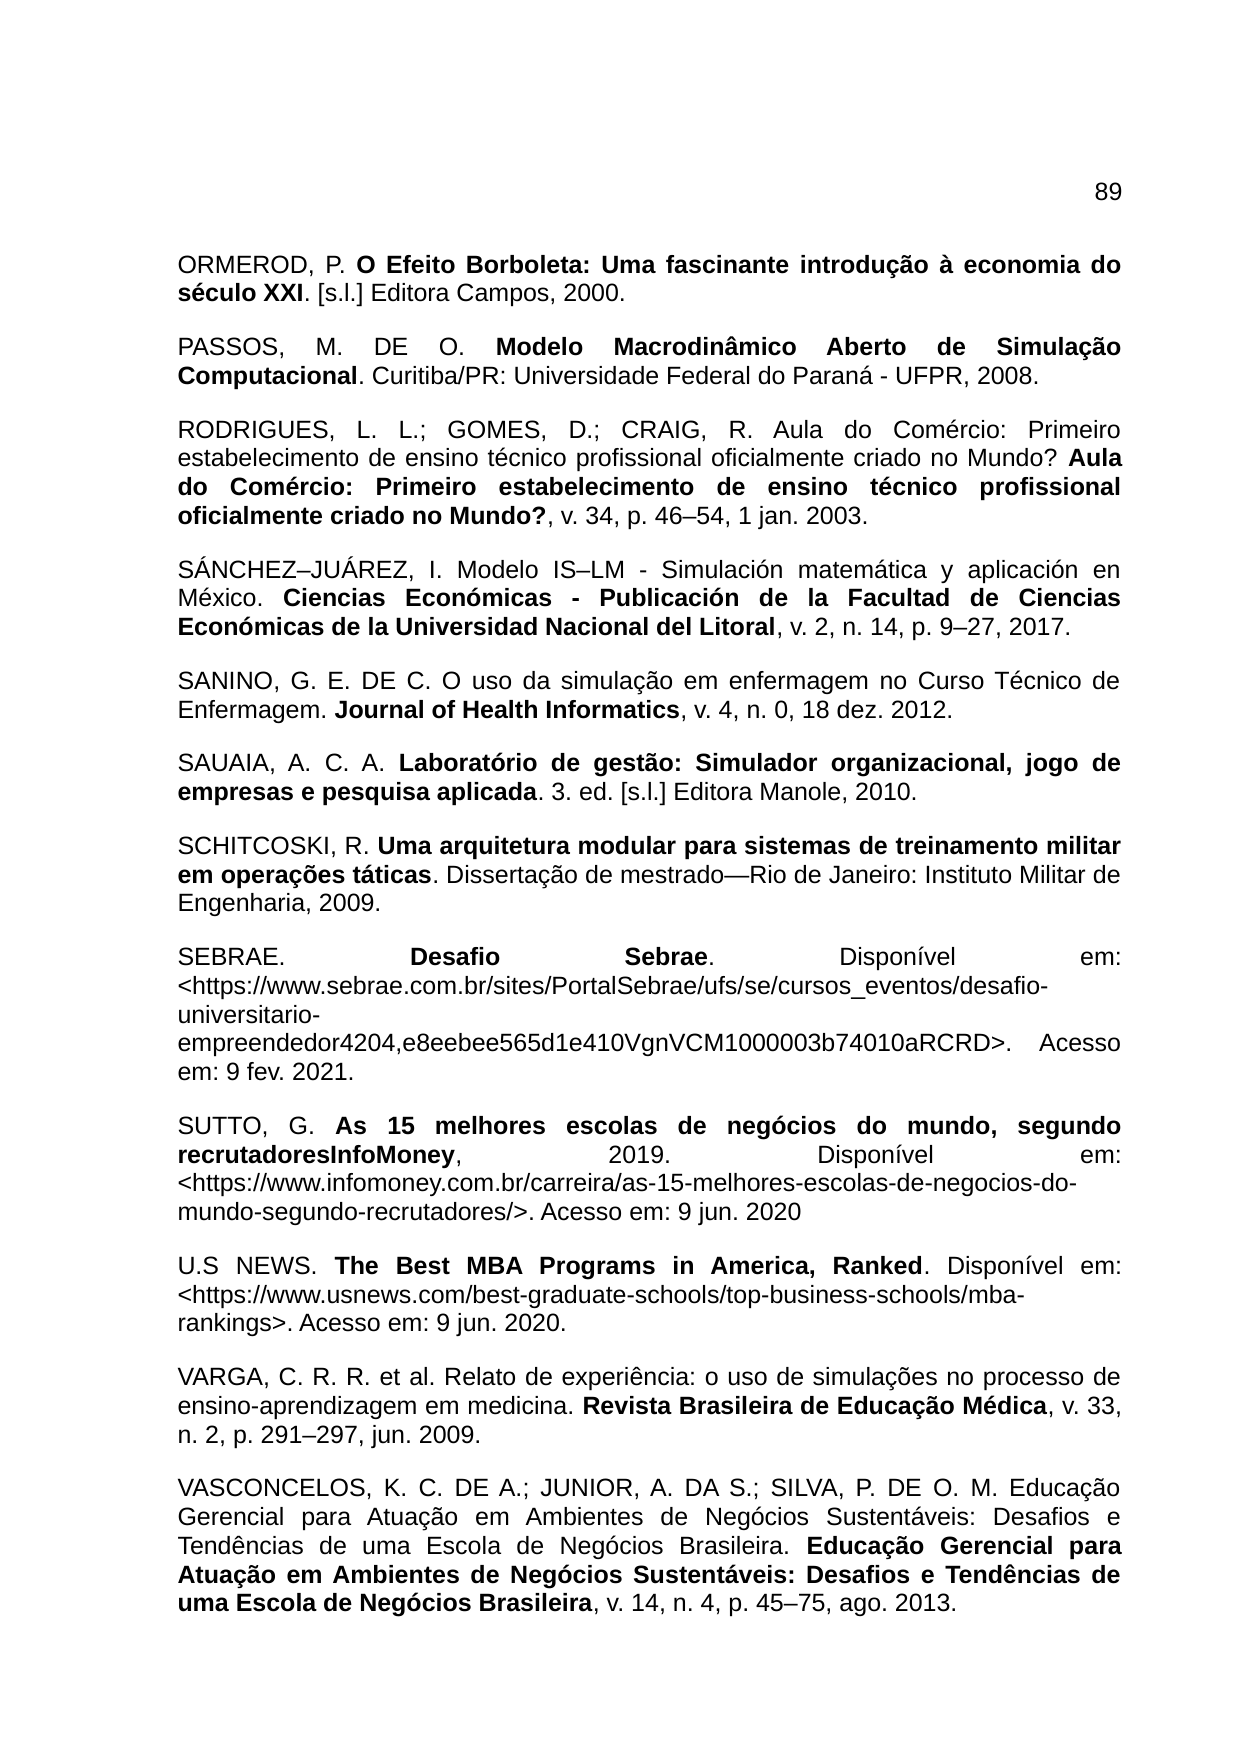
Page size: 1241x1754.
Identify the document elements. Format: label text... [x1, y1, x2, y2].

text VASCONCELOS, K. C. DE A.; JUNIOR, A. DA S.; SILVA, P. DE O. M. Educação Gerencial para Atuação em Ambientes de Negócios Sustentáveis: Desafios e Tendências de uma Escola de Negócios Brasileira. Educação Gerencial para Atuação em Ambientes de Negócios Sustentáveis: Desafios e Tendências de uma Escola de Negócios Brasileira, v. 14, n. 4, p. 45–75, ago. 2013. [177, 1473, 1122, 1617]
text SÁNCHEZ–JUÁREZ, I. Modelo IS–LM - Simulación matemática y aplicación en México. Ciencias Económicas - Publicación de la Facultad de Ciencias Económicas de la Universidad Nacional del Litoral, v. 2, n. 14, p. 9–27, 2017. [177, 555, 1122, 641]
text SCHITCOSKI, R. Uma arquitetura modular para sistemas de treinamento militar em operações táticas. Dissertação de mestrado—Rio de Janeiro: Instituto Militar de Engenharia, 2009. [177, 831, 1122, 917]
text U.S NEWS. The Best MBA Programs in America, Ranked. Disponível em: <https://www.usnews.com/best-graduate-schools/top-business-schools/mba-rankings>. Acesso em: 9 jun. 2020. [177, 1251, 1122, 1337]
text SANINO, G. E. DE C. O uso da simulação em enfermagem no Curso Técnico de Enfermagem. Journal of Health Informatics, v. 4, n. 0, 18 dez. 2012. [177, 666, 1122, 723]
text SEBRAE. Desafio Sebrae. Disponível em: <https://www.sebrae.com.br/sites/PortalSebrae/ufs/se/cursos_eventos/desafio-universitario-empreendedor4204,e8eebee565d1e410VgnVCM1000003b74010aRCRD>. Acesso em: 9 fev. 2021. [177, 942, 1122, 1086]
text PASSOS, M. DE O. Modelo Macrodinâmico Aberto de Simulação Computacional. Curitiba/PR: Universidade Federal do Paraná - UFPR, 2008. [177, 332, 1122, 390]
text VARGA, C. R. R. et al. Relato de experiência: o uso de simulações no processo de ensino-aprendizagem em medicina. Revista Brasileira de Educação Médica, v. 33, n. 2, p. 291–297, jun. 2009. [177, 1362, 1122, 1448]
text SAUAIA, A. C. A. Laboratório de gestão: Simulador organizacional, jogo de empresas e pesquisa aplicada. 3. ed. [s.l.] Editora Manole, 2010. [177, 748, 1122, 806]
text SUTTO, G. As 15 melhores escolas de negócios do mundo, segundo recrutadoresInfoMoney, 2019. Disponível em: <https://www.infomoney.com.br/carreira/as-15-melhores-escolas-de-negocios-do-mundo-segundo-recrutadores/>. Acesso em: 9 jun. 2020 [177, 1111, 1122, 1226]
text RODRIGUES, L. L.; GOMES, D.; CRAIG, R. Aula do Comércio: Primeiro estabelecimento de ensino técnico profissional oficialmente criado no Mundo? Aula do Comércio: Primeiro estabelecimento de ensino técnico profissional oficialmente criado no Mundo?, v. 34, p. 46–54, 1 jan. 2003. [177, 415, 1122, 530]
text ORMEROD, P. O Efeito Borboleta: Uma fascinante introdução à economia do século XXI. [s.l.] Editora Campos, 2000. [177, 250, 1122, 307]
